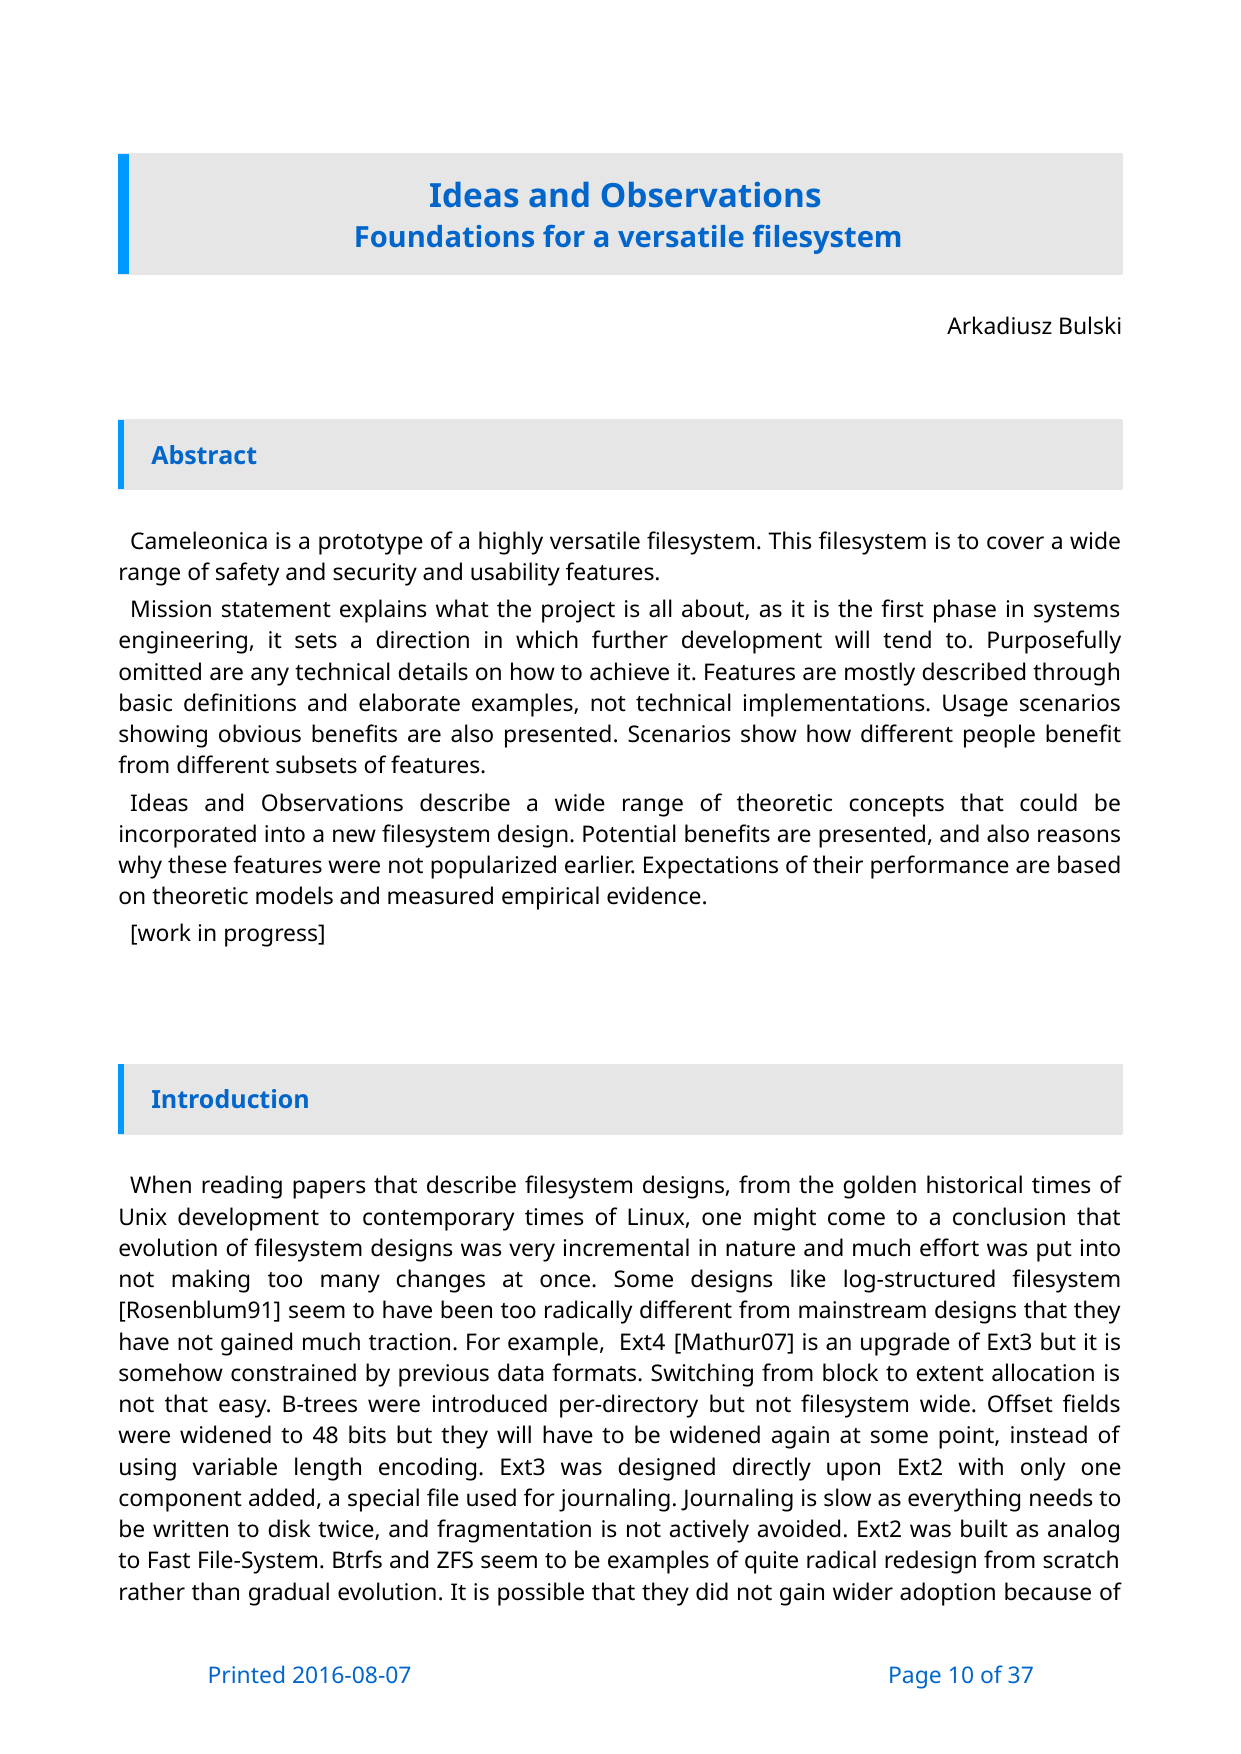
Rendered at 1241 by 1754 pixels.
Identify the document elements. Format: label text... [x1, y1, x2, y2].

text [work in progress] [118, 917, 1122, 949]
text Mission statement explains what the project is all about, as it is the first phase in systems engineering, it sets a direction in which further development will tend to. Purposefully omitted are any technical details on how to achieve it. Features are mostly described through basic definitions and elaborate examples, not technical implementations. Usage scenarios showing obvious benefits are also presented. Scenarios show how different people benefit from different subsets of features. [118, 593, 1122, 781]
text Arkadiusz Bulski [118, 310, 1122, 341]
text When reading papers that describe filesystem designs, from the golden historical times of Unix development to contemporary times of Linux, one might come to a conclusion that evolution of filesystem designs was very incremental in nature and much effort was put into not making too many changes at once. Some designs like log-structured filesystem [Rosenblum91] seem to have been too radically different from mainstream designs that they have not gained much traction. For example, Ext4 [Mathur07] is an upgrade of Ext3 but it is somehow constrained by previous data formats. Switching from block to extent allocation is not that easy. B-trees were introduced per-directory but not filesystem wide. Offset fields were widened to 48 bits but they will have to be widened again at some point, instead of using variable length encoding. Ext3 was designed directly upon Ext2 with only one component added, a special file used for journaling. Journaling is slow as everything needs to be written to disk twice, and fragmentation is not actively avoided. Ext2 was built as analog to Fast File-System. Btrfs and ZFS seem to be examples of quite radical redesign from scratch rather than gradual evolution. It is possible that they did not gain wider adoption because of [118, 1169, 1122, 1607]
text Cameleonica is a prototype of a highly versatile filesystem. This filesystem is to cover a wide range of safety and security and usability features. [118, 524, 1122, 587]
subtitle Introduction [124, 1065, 1122, 1134]
subtitle Ideas and Observations Foundations for a versatile filesystem [129, 155, 1122, 274]
subtitle Abstract [124, 421, 1122, 489]
text Ideas and Observations describe a wide range of theoretic concepts that could be incorporated into a new filesystem design. Potential benefits are presented, and also reasons why these features were not popularized earlier. Expectations of their performance are based on theoretic models and measured empirical evidence. [118, 786, 1122, 911]
